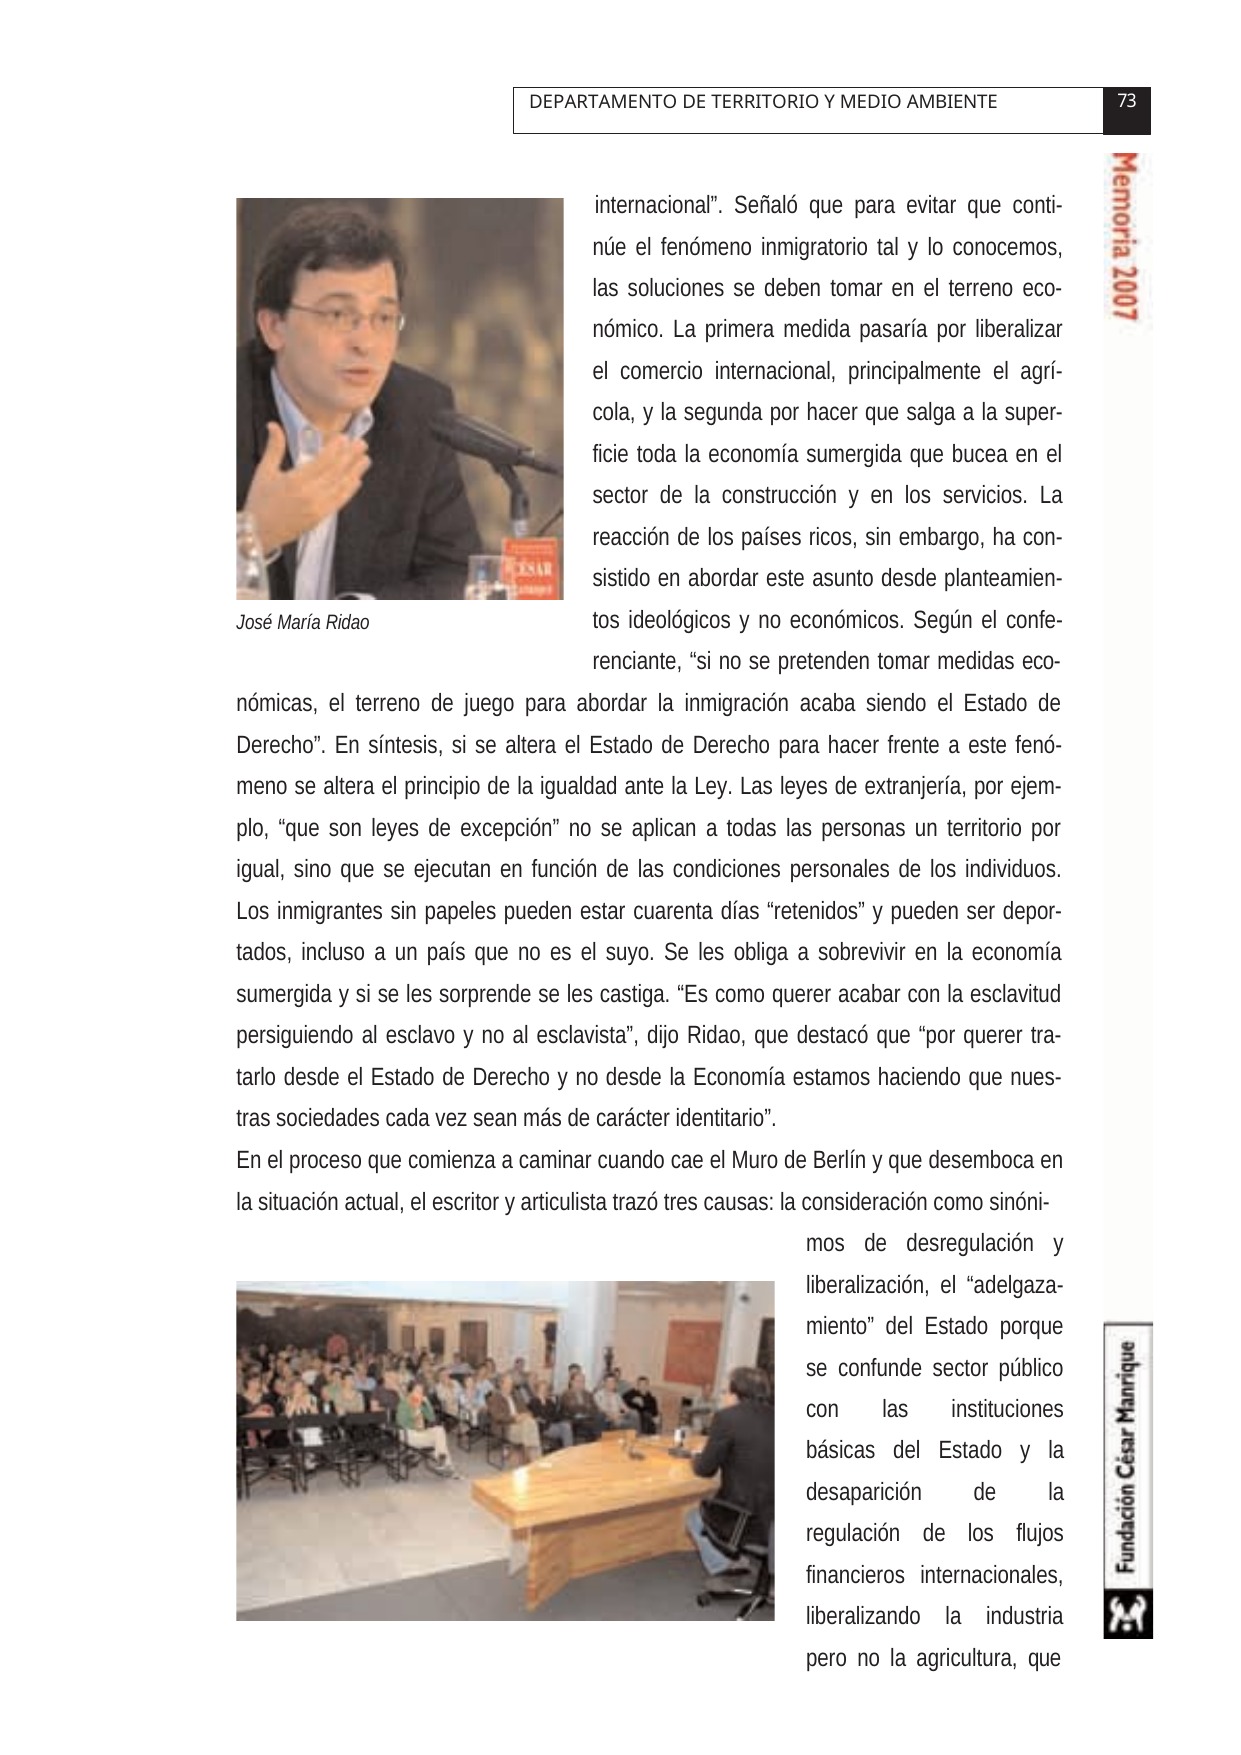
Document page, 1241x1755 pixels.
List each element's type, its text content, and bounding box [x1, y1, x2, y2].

text En el proceso que comienza a caminar cuando cae el Muro de Berlín y que desemboca en la situación actual, el escritor y articulista trazó tres causas: la consideración como sinóni- [236, 1145, 1064, 1215]
text José María Ridao [236, 610, 563, 634]
text mos de desregulación y liberalización, el “adelgaza-miento” del Estado porque se confunde sector público con las instituciones básicas del Estado y la desaparición de la regulación de los flujos financieros internacionales, liberalizando la industria pero no la agricultura, que [806, 1228, 1064, 1671]
text nómicas, el terreno de juego para abordar la inmigración acaba siendo el Estado de Derecho”. En síntesis, si se altera el Estado de Derecho para hacer frente a este fenó-meno se altera el principio de la igualdad ante la Ley. Las leyes de extranjería, por ejem-plo, “que son leyes de excepción” no se aplican a todas las personas un territorio por igual, sino que se ejecutan en función de las condiciones personales de los individuos. Los inmigrantes sin papeles pueden estar cuarenta días “retenidos” y pueden ser depor-tados, incluso a un país que no es el suyo. Se les obliga a sobrevivir en la economía sumergida y si se les sorprende se les castiga. “Es como querer acabar con la esclavitud persiguiendo al esclavo y no al esclavista”, dijo Ridao, que destacó que “por querer tra-tarlo desde el Estado de Derecho y no desde la Economía estamos haciendo que nues-tras sociedades cada vez sean más de carácter identitario”. [236, 688, 1064, 1132]
text internacional”. Señaló que para evitar que conti-núe el fenómeno inmigratorio tal y lo conocemos, las soluciones se deben tomar en el terreno eco-nómico. La primera medida pasaría por liberalizar el comercio internacional, principalmente el agrí-cola, y la segunda por hacer que salga a la super-ficie toda la economía sumergida que bucea en el sector de la construcción y en los servicios. La reacción de los países ricos, sin embargo, ha con-sistido en abordar este asunto desde planteamien-tos ideológicos y no económicos. Según el confe-renciante, “si no se pretenden tomar medidas eco- [592, 190, 1064, 675]
